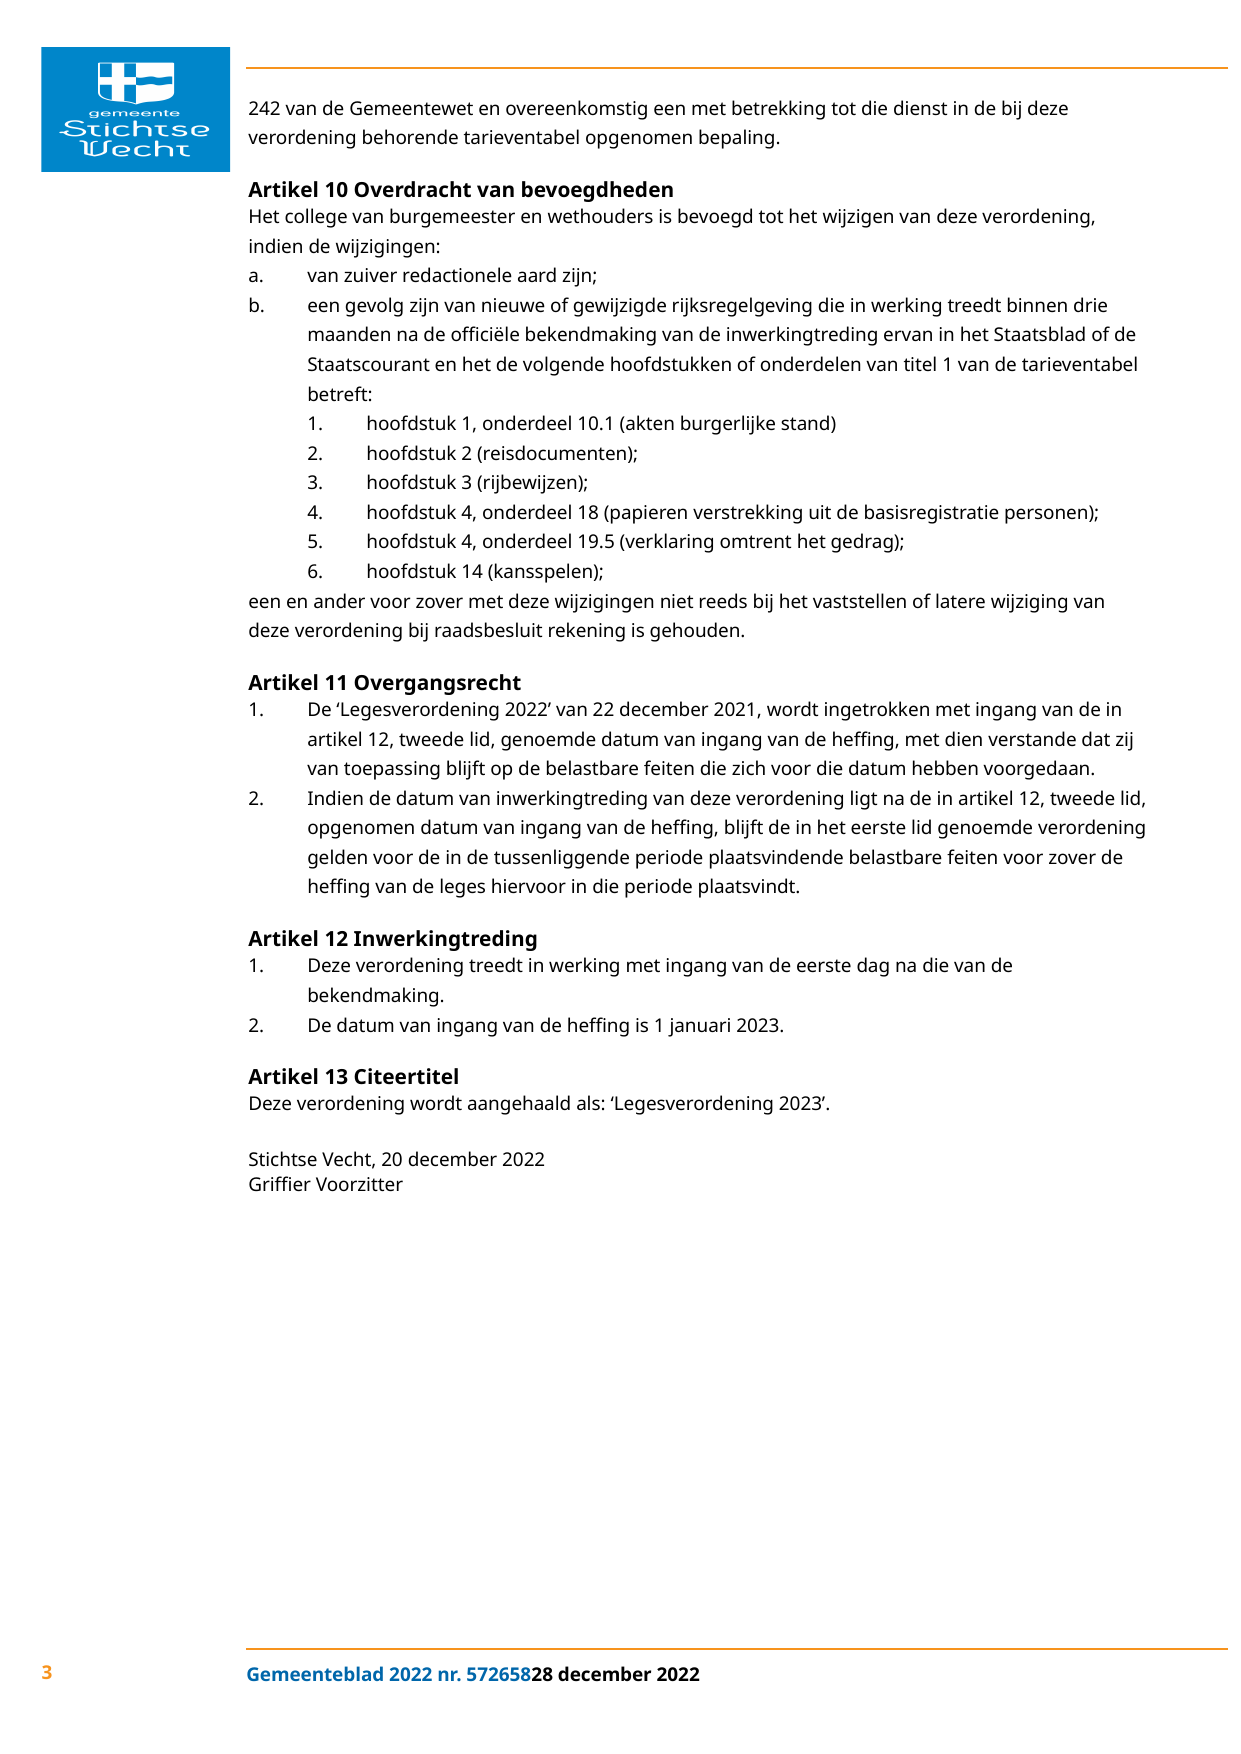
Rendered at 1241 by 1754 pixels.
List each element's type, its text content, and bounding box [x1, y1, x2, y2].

text Deze verordening wordt aangehaald als: ‘Legesverordening 2023’. [248, 1091, 1152, 1116]
text 242 van de Gemeentewet en overeenkomstig een met betrekking tot die dienst in de bij deze verordening behorende tarieventabel opgenomen bepaling. [248, 95, 1152, 150]
list van zuiver redactionele aard zijn; [248, 262, 1152, 288]
text Artikel 12 Inwerkingtreding [248, 924, 1152, 953]
text Het college van burgemeester en wethouders is bevoegd tot het wijzigen van deze verordening, indien de wijzigingen: [248, 203, 1152, 258]
list hoofdstuk 4, onderdeel 18 (papieren verstrekking uit de basisregistratie personen); [307, 499, 1152, 525]
text een en ander voor zover met deze wijzigingen niet reeds bij het vaststellen of latere wijziging van deze verordening bij raadsbesluit rekening is gehouden. [248, 588, 1152, 643]
text Stichtse Vecht, 20 december 2022 [248, 1146, 1152, 1172]
list hoofdstuk 1, onderdeel 10.1 (akten burgerlijke stand) [307, 410, 1152, 436]
text Artikel 11 Overgangsrecht [248, 668, 1152, 696]
list hoofdstuk 14 (kansspelen); [307, 558, 1152, 584]
list hoofdstuk 4, onderdeel 19.5 (verklaring omtrent het gedrag); [307, 529, 1152, 554]
list De datum van ingang van de heffing is 1 januari 2023. [248, 1012, 1152, 1037]
text Artikel 10 Overdracht van bevoegdheden [248, 175, 1152, 203]
list hoofdstuk 3 (rijbewijzen); [307, 469, 1152, 495]
text Griffier Voorzitter [248, 1172, 1152, 1197]
list een gevolg zijn van nieuwe of gewijzigde rijksregelgeving die in werking treedt binnen drie maanden na de officiële bekendmaking van de inwerkingtreding ervan in het Staatsblad of de Staatscourant en het de volgende hoofdstukken of onderdelen van titel 1 van de tarieventabel betreft: [248, 292, 1152, 406]
list Deze verordening treedt in werking met ingang van de eerste dag na die van de bekendmaking. [248, 953, 1152, 1008]
picture [99, 63, 135, 101]
picture [137, 63, 174, 103]
text Artikel 13 Citeertitel [248, 1062, 1152, 1091]
list hoofdstuk 2 (reisdocumenten); [307, 440, 1152, 466]
list Indien de datum van inwerkingtreding van deze verordening ligt na de in artikel 12, tweede lid, opgenomen datum van ingang van de heffing, blijft de in het eerste lid genoemde verordening gelden voor de in de tussenliggende periode plaatsvindende belastbare feiten voor zover de heffing van de leges hiervoor in die periode plaatsvindt. [248, 785, 1152, 899]
list De ‘Legesverordening 2022’ van 22 december 2021, wordt ingetrokken met ingang van de in artikel 12, tweede lid, genoemde datum van ingang van de heffing, met dien verstande dat zij van toepassing blijft op de belastbare feiten die zich voor die datum hebben voorgedaan. [248, 696, 1152, 781]
